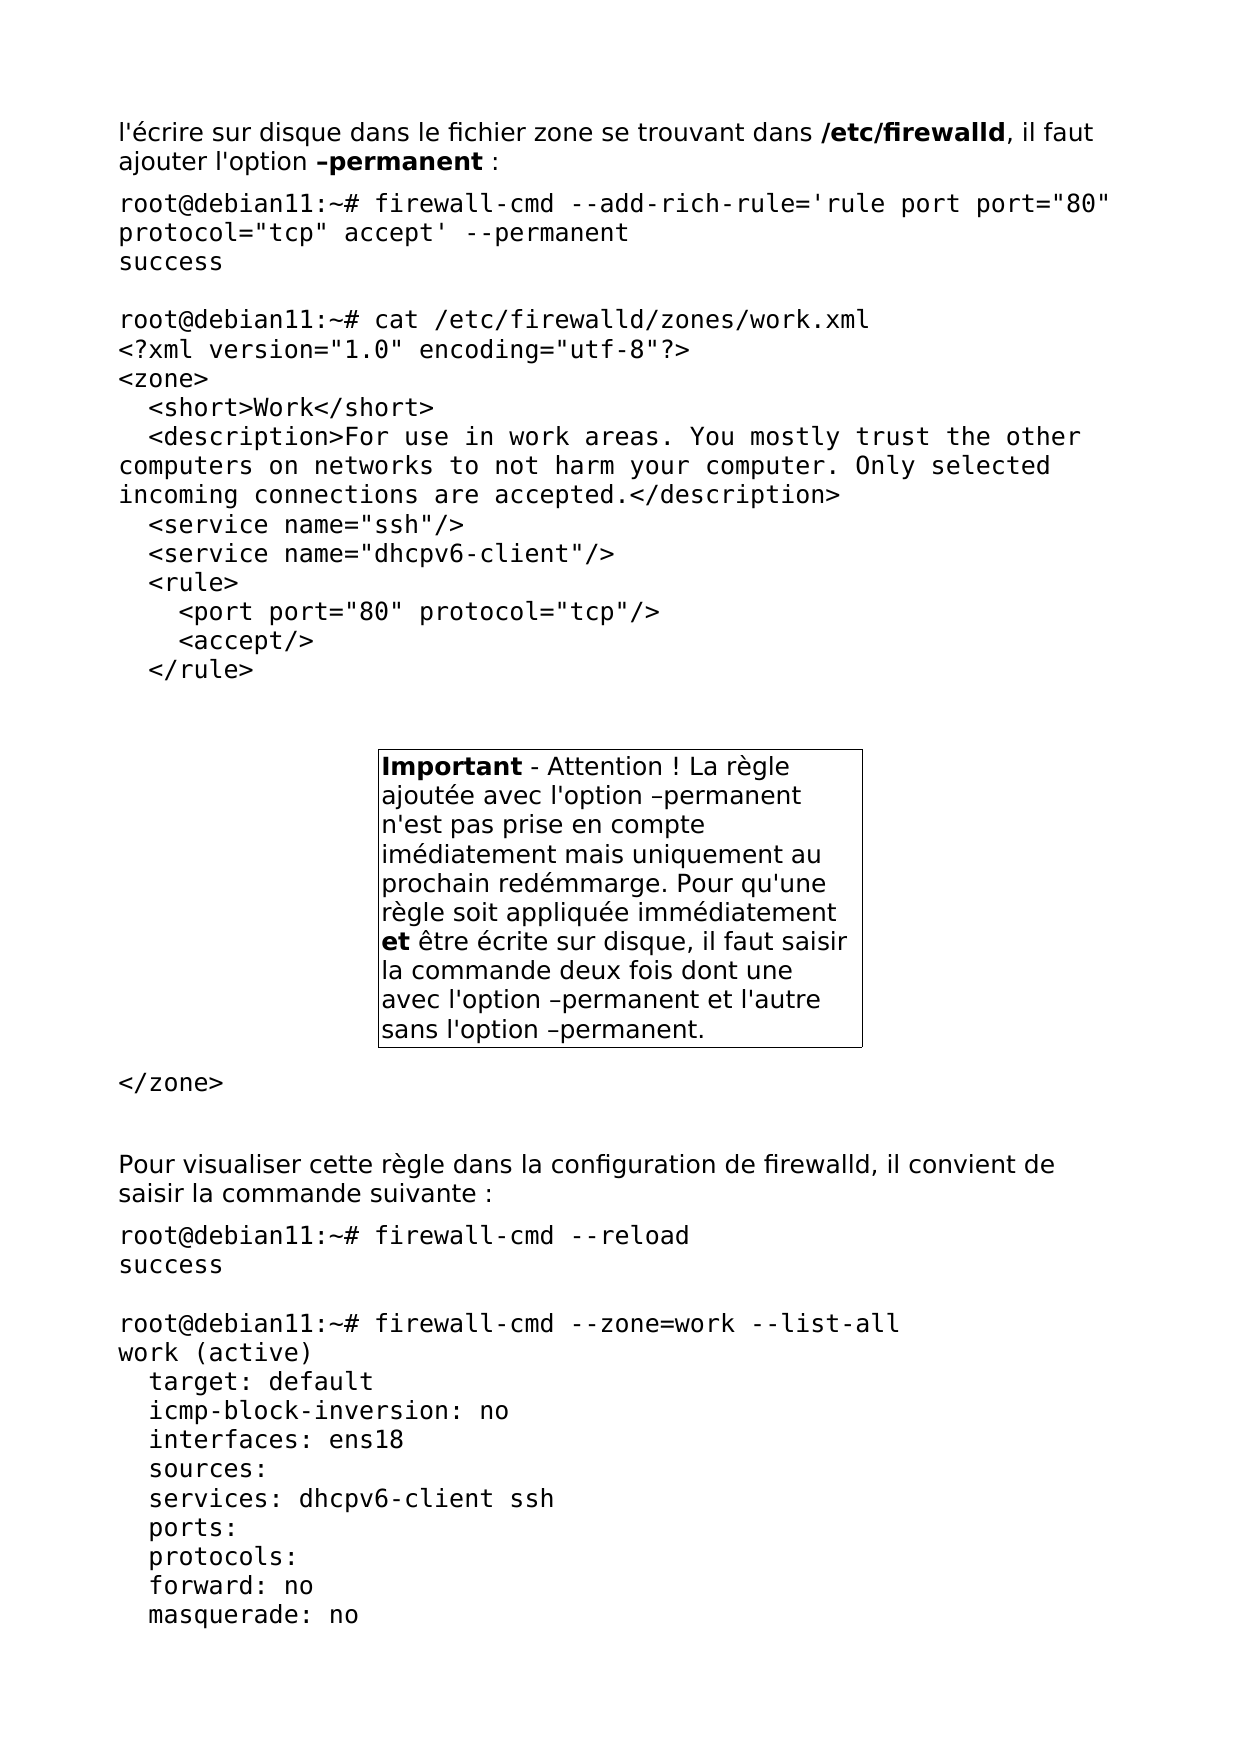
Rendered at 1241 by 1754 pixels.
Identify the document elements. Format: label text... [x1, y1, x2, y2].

text root@debian11:~# firewall-cmd --add-rich-rule='rule port port="80" protocol="tcp" accept' --permanent success root@debian11:~# cat /etc/firewalld/zones/work.xml <?xml version="1.0" encoding="utf-8"?> <zone> <short>Work</short> <description>For use in work areas. You mostly trust the other computers on networks to not harm your computer. Only selected incoming connections are accepted.</description> <service name="ssh"/> <service name="dhcpv6-client"/> <rule> <port port="80" protocol="tcp"/> <accept/> </rule> </zone> [118, 189, 1122, 1097]
text root@debian11:~# firewall-cmd --reload success root@debian11:~# firewall-cmd --zone=work --list-all work (active) target: default icmp-block-inversion: no interfaces: ens18 sources: services: dhcpv6-client ssh ports: protocols: forward: no masquerade: no [118, 1221, 1122, 1629]
text Pour visualiser cette règle dans la configuration de firewalld, il convient de saisir la commande suivante : [118, 1150, 1122, 1209]
text l'écrire sur disque dans le fichier zone se trouvant dans /etc/firewalld, il faut ajouter l'option –permanent : [118, 118, 1122, 176]
table_header Important - Attention ! La règle ajoutée avec l'option –permanent n'est pas prise en compte imédiatement mais uniquement au prochain redémmarge. Pour qu'une règle soit appliquée immédiatement et être écrite sur disque, il faut saisir la commande deux fois dont une avec l'option –permanent et l'autre sans l'option –permanent. [379, 750, 862, 1047]
